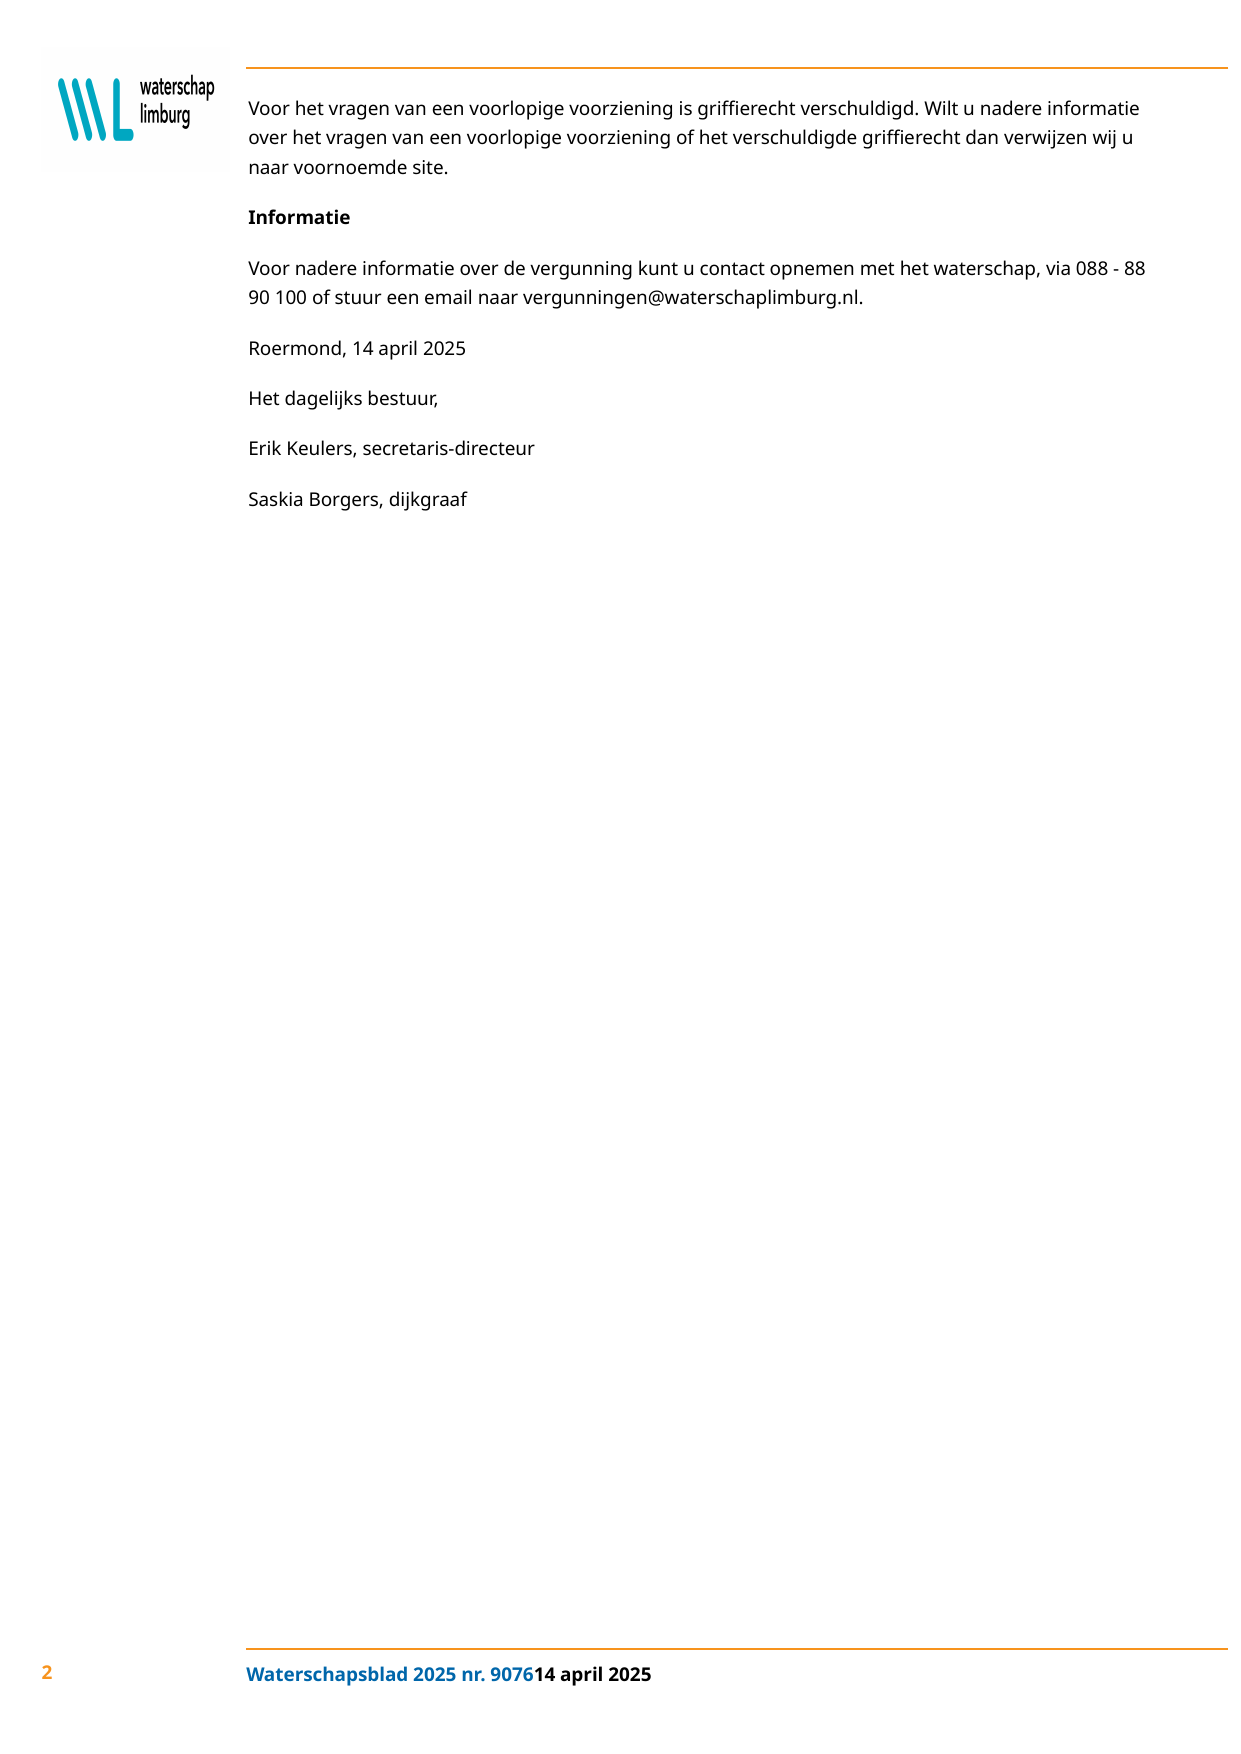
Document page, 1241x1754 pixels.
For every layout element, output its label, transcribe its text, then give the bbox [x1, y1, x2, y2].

text Voor het vragen van een voorlopige voorziening is griffierecht verschuldigd. Wilt u nadere informatie over het vragen van een voorlopige voorziening of het verschuldigde griffierecht dan verwijzen wij u naar voornoemde site. [248, 95, 1152, 180]
text Informatie [248, 204, 1152, 230]
picture [41, 47, 231, 172]
text Saskia Borgers, dijkgraaf [248, 486, 1152, 512]
text Roermond, 14 april 2025 [248, 335, 1152, 361]
text Het dagelijks bestuur, [248, 385, 1152, 411]
text Voor nadere informatie over de vergunning kunt u contact opnemen met het waterschap, via 088 - 88 90 100 of stuur een email naar vergunningen@waterschaplimburg.nl. [248, 255, 1152, 310]
text Erik Keulers, secretaris-directeur [248, 436, 1152, 461]
